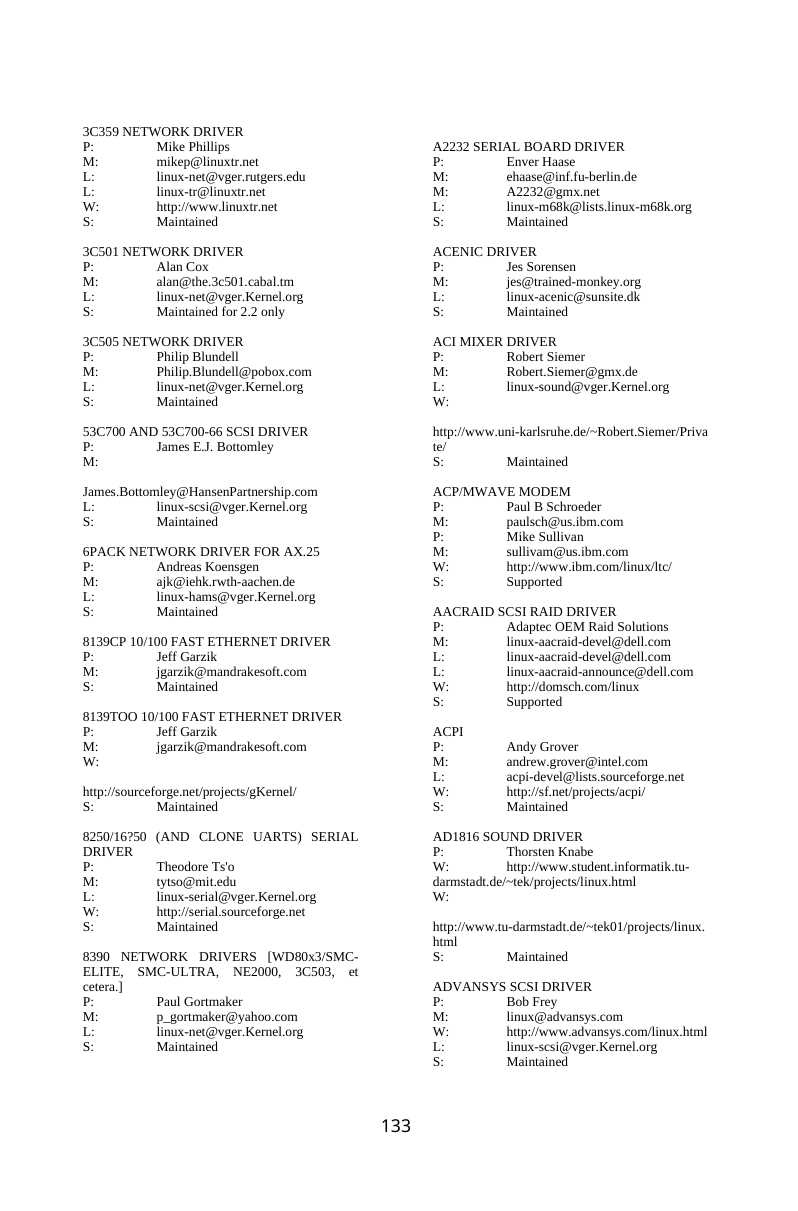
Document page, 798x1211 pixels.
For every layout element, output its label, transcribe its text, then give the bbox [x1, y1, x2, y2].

text L: linux-scsi@vger.Kernel.org [83, 499, 359, 514]
text P: Mike Sullivan [433, 529, 709, 544]
text M: paulsch@us.ibm.com [433, 514, 709, 529]
text L: linux-serial@vger.Kernel.org [83, 889, 359, 904]
text W: http://domsch.com/linux [433, 679, 709, 694]
text M: ehaase@inf.fu-berlin.de [433, 169, 709, 184]
text W: http://www.linuxtr.net [83, 199, 359, 214]
text P: Mike Phillips [83, 139, 359, 154]
text S: Maintained [83, 214, 359, 229]
text L: linux-net@vger.rutgers.edu [83, 169, 359, 184]
text W: http://sourceforge.net/projects/gKernel/ [83, 754, 359, 799]
text 53C700 AND 53C700-66 SCSI DRIVER [83, 424, 359, 439]
text P: Andreas Koensgen [83, 559, 359, 574]
text M: alan@the.3c501.cabal.tm [83, 274, 359, 289]
text S: Maintained [83, 394, 359, 409]
text P: Philip Blundell [83, 349, 359, 364]
text ACPI [433, 724, 709, 739]
text P: Andy Grover [433, 739, 709, 754]
text M: sullivam@us.ibm.com [433, 544, 709, 559]
text S: Maintained [83, 604, 359, 619]
text M: jgarzik@mandrakesoft.com [83, 739, 359, 754]
text 3C359 NETWORK DRIVER [83, 124, 359, 139]
text M: linux-aacraid-devel@dell.com [433, 634, 709, 649]
text M: Robert.Siemer@gmx.de [433, 364, 709, 379]
text ADVANSYS SCSI DRIVER [433, 979, 709, 994]
text P: Jeff Garzik [83, 724, 359, 739]
text M: mikep@linuxtr.net [83, 154, 359, 169]
text ACP/MWAVE MODEM [433, 484, 709, 499]
text M: andrew.grover@intel.com [433, 754, 709, 769]
text W: http://www.uni-karlsruhe.de/~Robert.Siemer/Private/ [433, 394, 709, 454]
text L: linux-aacraid-devel@dell.com [433, 649, 709, 664]
text M: jes@trained-monkey.org [433, 274, 709, 289]
text M: A2232@gmx.net [433, 184, 709, 199]
text A2232 SERIAL BOARD DRIVER [433, 139, 709, 154]
text 3C501 NETWORK DRIVER [83, 244, 359, 259]
text W: http://www.ibm.com/linux/ltc/ [433, 559, 709, 574]
text L: linux-tr@linuxtr.net [83, 184, 359, 199]
text 8139CP 10/100 FAST ETHERNET DRIVER [83, 634, 359, 649]
text P: Enver Haase [433, 154, 709, 169]
text L: linux-net@vger.Kernel.org [83, 289, 359, 304]
text M: Philip.Blundell@pobox.com [83, 364, 359, 379]
text S: Maintained [433, 214, 709, 229]
text M: linux@advansys.com [433, 1009, 709, 1024]
text M: jgarzik@mandrakesoft.com [83, 664, 359, 679]
text L: acpi-devel@lists.sourceforge.net [433, 769, 709, 784]
text L: linux-hams@vger.Kernel.org [83, 589, 359, 604]
text M: ajk@iehk.rwth-aachen.de [83, 574, 359, 589]
text M: James.Bottomley@HansenPartnership.com [83, 454, 359, 499]
text P: Theodore Ts'o [83, 859, 359, 874]
text S: Maintained [83, 679, 359, 694]
text S: Maintained [83, 514, 359, 529]
text L: linux-sound@vger.Kernel.org [433, 379, 709, 394]
text P: Thorsten Knabe [433, 844, 709, 859]
text S: Maintained [433, 1054, 709, 1069]
text L: linux-m68k@lists.linux-m68k.org [433, 199, 709, 214]
text P: James E.J. Bottomley [83, 439, 359, 454]
text S: Supported [433, 574, 709, 589]
text S: Supported [433, 694, 709, 709]
text 6PACK NETWORK DRIVER FOR AX.25 [83, 544, 359, 559]
text AD1816 SOUND DRIVER [433, 829, 709, 844]
text W: http://serial.sourceforge.net [83, 904, 359, 919]
text P: Jeff Garzik [83, 649, 359, 664]
text S: Maintained [433, 304, 709, 319]
text 8139TOO 10/100 FAST ETHERNET DRIVER [83, 709, 359, 724]
text W: http://www.tu-darmstadt.de/~tek01/projects/linux.html [433, 889, 709, 949]
text 8250/16?50 (AND CLONE UARTS) SERIAL DRIVER [83, 829, 359, 859]
text P: Adaptec OEM Raid Solutions [433, 619, 709, 634]
text P: Bob Frey [433, 994, 709, 1009]
text P: Alan Cox [83, 259, 359, 274]
text ACENIC DRIVER [433, 244, 709, 259]
text P: Paul Gortmaker [83, 994, 359, 1009]
text L: linux-scsi@vger.Kernel.org [433, 1039, 709, 1054]
text M: p_gortmaker@yahoo.com [83, 1009, 359, 1024]
text W: http://www.student.informatik.tu-darmstadt.de/~tek/projects/linux.html [433, 859, 709, 889]
text P: Paul B Schroeder [433, 499, 709, 514]
text L: linux-net@vger.Kernel.org [83, 379, 359, 394]
text 3C505 NETWORK DRIVER [83, 334, 359, 349]
text L: linux-net@vger.Kernel.org [83, 1024, 359, 1039]
text S: Maintained [433, 799, 709, 814]
text L: linux-acenic@sunsite.dk [433, 289, 709, 304]
text L: linux-aacraid-announce@dell.com [433, 664, 709, 679]
text S: Maintained [83, 919, 359, 934]
text S: Maintained for 2.2 only [83, 304, 359, 319]
text S: Maintained [83, 799, 359, 814]
text ACI MIXER DRIVER [433, 334, 709, 349]
text P: Jes Sorensen [433, 259, 709, 274]
text P: Robert Siemer [433, 349, 709, 364]
text W: http://www.advansys.com/linux.html [433, 1024, 709, 1039]
text 8390 NETWORK DRIVERS [WD80x3/SMC-ELITE, SMC-ULTRA, NE2000, 3C503, et cetera.] [83, 949, 359, 994]
text M: tytso@mit.edu [83, 874, 359, 889]
text S: Maintained [433, 454, 709, 469]
text W: http://sf.net/projects/acpi/ [433, 784, 709, 799]
text S: Maintained [83, 1039, 359, 1054]
text AACRAID SCSI RAID DRIVER [433, 604, 709, 619]
text S: Maintained [433, 949, 709, 964]
